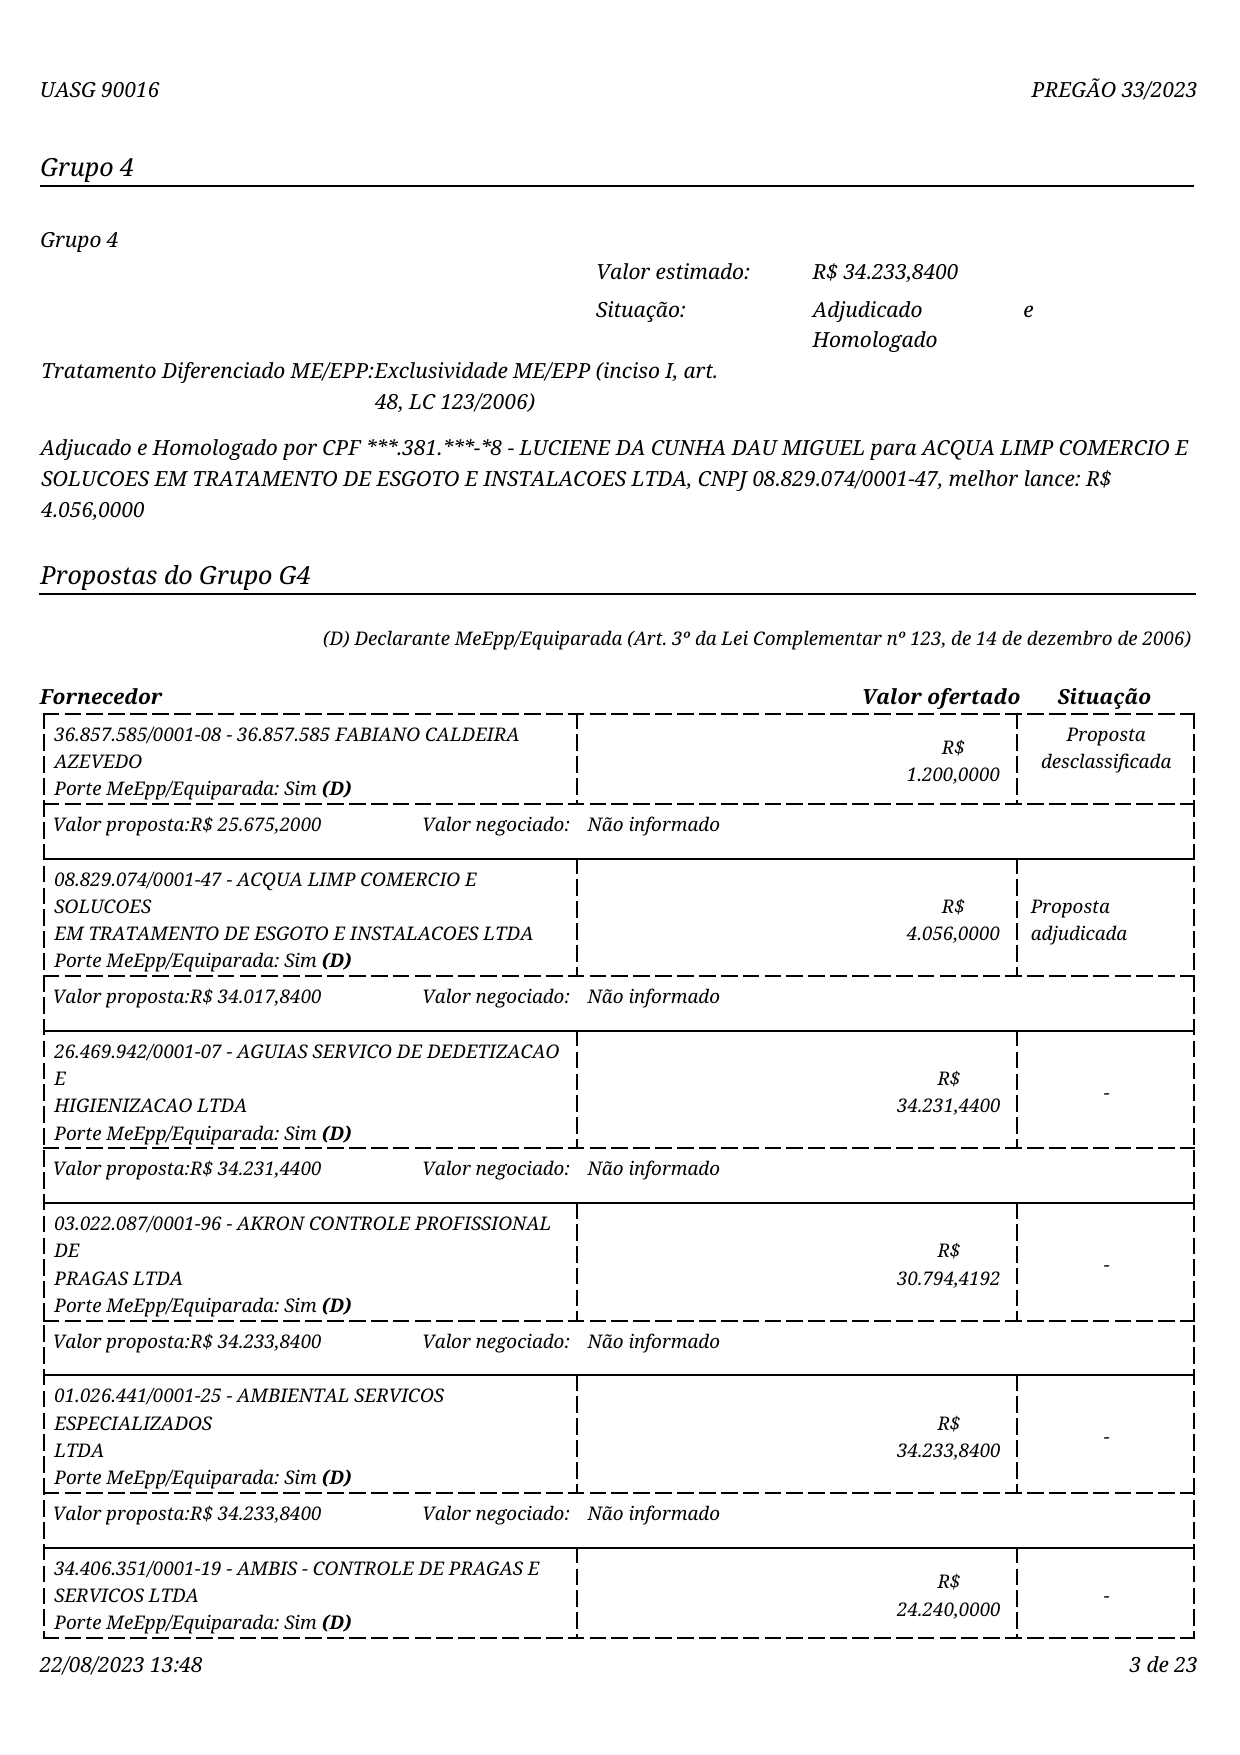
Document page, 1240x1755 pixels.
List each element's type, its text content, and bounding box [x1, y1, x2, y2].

table_cell [1017, 975, 1194, 1030]
text Tratamento Diferenciado ME/EPP: Exclusividade ME/EPP (inciso I, art. [39, 356, 1200, 384]
text 48, LC 123/2006) [375, 387, 1200, 415]
table_cell R$ 4.056,0000 [876, 860, 1017, 975]
table_cell - [1017, 1204, 1194, 1319]
table_header Proposta desclassificada [1017, 713, 1194, 803]
table_cell - [1017, 1549, 1194, 1637]
table_cell [1017, 1492, 1194, 1547]
table_cell - [1017, 1032, 1194, 1147]
table_cell [876, 1147, 1017, 1202]
table_header [577, 713, 876, 803]
table_cell - [1017, 1376, 1194, 1492]
table_cell R$ 30.794,4192 [876, 1204, 1017, 1319]
table_cell 34.406.351/0001-19 - AMBIS - CONTROLE DE PRAGAS E SERVICOS LTDA Porte MeEpp/Equiparada: Sim (D) [44, 1549, 577, 1637]
table_cell R$ 34.231,4400 [876, 1032, 1017, 1147]
table_cell [577, 1204, 876, 1319]
text Propostas do Grupo G4 [40, 558, 1200, 592]
table_cell Não informado [577, 1320, 876, 1374]
text Fornecedor Valor ofertado Situação [39, 682, 1200, 711]
table_cell Não informado [577, 1147, 876, 1202]
table_cell [876, 1320, 1017, 1374]
table_cell [1017, 1320, 1194, 1374]
table_cell 03.022.087/0001-96 - AKRON CONTROLE PROFISSIONAL DE PRAGAS LTDA Porte MeEpp/Equiparada: Sim (D) [44, 1204, 577, 1319]
table_cell Não informado [577, 975, 876, 1030]
text Grupo 4 [40, 226, 1200, 254]
table_cell [577, 1376, 876, 1492]
table_cell Proposta adjudicada [1017, 860, 1194, 975]
table_header R$ 34.233,8400 Adjudicado e Homologado [813, 257, 1036, 356]
table_cell Valor proposta: R$ 34.231,4400 Valor negociado: [44, 1147, 577, 1202]
text (D) Declarante MeEpp/Equiparada (Art. 3º da Lei Complementar nº 123, de 14 de dezembro de 2006) [39, 625, 1193, 650]
table_cell [876, 1492, 1017, 1547]
table_cell [577, 1549, 876, 1637]
table_cell [876, 975, 1017, 1030]
text Grupo 4 [40, 150, 1200, 184]
table_cell [1017, 1147, 1194, 1202]
table_cell Valor proposta: R$ 25.675,2000 Valor negociado: [44, 803, 577, 857]
table_cell [577, 860, 876, 975]
table_cell Valor proposta: R$ 34.233,8400 Valor negociado: [44, 1320, 577, 1374]
table_cell 08.829.074/0001-47 - ACQUA LIMP COMERCIO E SOLUCOES EM TRATAMENTO DE ESGOTO E INSTALACOES LTDA Porte MeEpp/Equiparada: Sim (D) [44, 860, 577, 975]
table_cell Não informado [577, 803, 876, 857]
table_header 36.857.585/0001-08 - 36.857.585 FABIANO CALDEIRA AZEVEDO Porte MeEpp/Equiparada: Sim (D) [44, 713, 577, 803]
table_cell Não informado [577, 1492, 876, 1547]
table_cell Valor proposta: R$ 34.233,8400 Valor negociado: [44, 1492, 577, 1547]
text Adjucado e Homologado por CPF ***.381.***-*8 - LUCIENE DA CUNHA DAU MIGUEL para ACQUA LIMP COMERCIO E SOLUCOES EM TRATAMENTO DE ESGOTO E INSTALACOES LTDA, CNPJ 08.829.074/0001-47, melhor lance: R$ 4.056,0000 [40, 433, 1200, 524]
table_cell [876, 803, 1017, 857]
table_header R$ 1.200,0000 [876, 713, 1017, 803]
table_cell R$ 24.240,0000 [876, 1549, 1017, 1637]
table_cell Valor proposta: R$ 34.017,8400 Valor negociado: [44, 975, 577, 1030]
table_cell 26.469.942/0001-07 - AGUIAS SERVICO DE DEDETIZACAO E HIGIENIZACAO LTDA Porte MeEpp/Equiparada: Sim (D) [44, 1032, 577, 1147]
table_cell R$ 34.233,8400 [876, 1376, 1017, 1492]
table_header Valor estimado: Situação: [596, 257, 812, 356]
table_cell [577, 1032, 876, 1147]
table_cell 01.026.441/0001-25 - AMBIENTAL SERVICOS ESPECIALIZADOS LTDA Porte MeEpp/Equiparada: Sim (D) [44, 1376, 577, 1492]
table_cell [1017, 803, 1194, 857]
